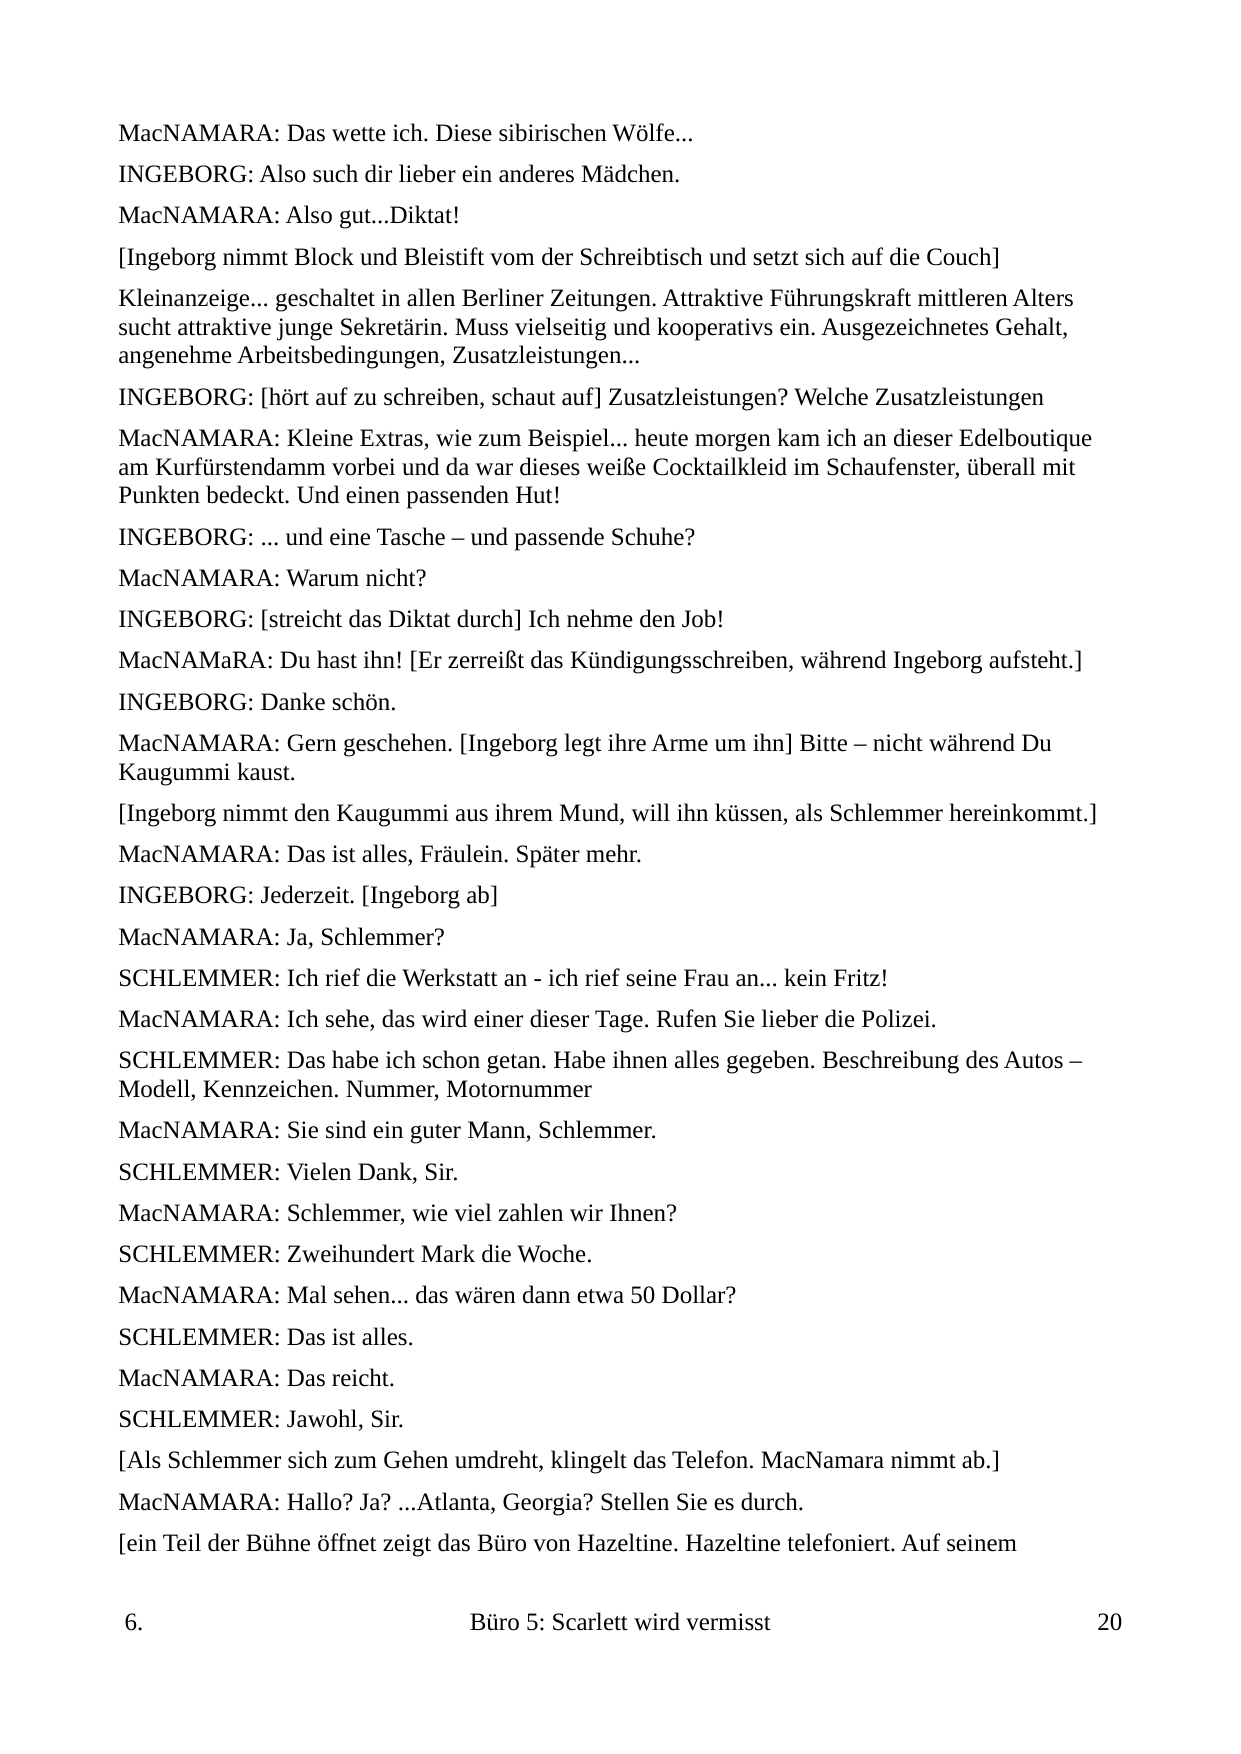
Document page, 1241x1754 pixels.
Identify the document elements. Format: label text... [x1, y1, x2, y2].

text INGEBORG: [hört auf zu schreiben, schaut auf] Zusatzleistungen? Welche Zusatzleistungen [118, 382, 1122, 411]
text INGEBORG: Jederzeit. [Ingeborg ab] [118, 881, 1122, 909]
text MacNAMARA: Kleine Extras, wie zum Beispiel... heute morgen kam ich an dieser Edelboutique am Kurfürstendamm vorbei und da war dieses weiße Cocktailkleid im Schaufenster, überall mit Punkten bedeckt. Und einen passenden Hut! [118, 423, 1122, 509]
text SCHLEMMER: Ich rief die Werkstatt an - ich rief seine Frau an... kein Fritz! [118, 963, 1122, 992]
text [ein Teil der Bühne öffnet zeigt das Büro von Hazeltine. Hazeltine telefoniert. Auf seinem [118, 1528, 1122, 1557]
text MacNAMARA: Ich sehe, das wird einer dieser Tage. Rufen Sie lieber die Polizei. [118, 1004, 1122, 1033]
text MacNAMARA: Mal sehen... das wären dann etwa 50 Dollar? [118, 1281, 1122, 1309]
text MacNAMARA: Gern geschehen. [Ingeborg legt ihre Arme um ihn] Bitte – nicht während Du Kaugummi kaust. [118, 728, 1122, 786]
text MacNAMARA: Ja, Schlemmer? [118, 922, 1122, 951]
text MacNAMARA: Das ist alles, Fräulein. Später mehr. [118, 839, 1122, 868]
text INGEBORG: [streicht das Diktat durch] Ich nehme den Job! [118, 604, 1122, 633]
text INGEBORG: Also such dir lieber ein anderes Mädchen. [118, 159, 1122, 188]
text SCHLEMMER: Jawohl, Sir. [118, 1404, 1122, 1433]
text MacNAMARA: Sie sind ein guter Mann, Schlemmer. [118, 1116, 1122, 1144]
text INGEBORG: Danke schön. [118, 687, 1122, 716]
text MacNAMARA: Das wette ich. Diese sibirischen Wölfe... [118, 118, 1122, 147]
text SCHLEMMER: Das ist alles. [118, 1322, 1122, 1351]
text MacNAMARA: Schlemmer, wie viel zahlen wir Ihnen? [118, 1198, 1122, 1227]
text [Als Schlemmer sich zum Gehen umdreht, klingelt das Telefon. MacNamara nimmt ab.] [118, 1446, 1122, 1474]
text INGEBORG: ... und eine Tasche – und passende Schuhe? [118, 522, 1122, 551]
text MacNAMARA: Das reicht. [118, 1363, 1122, 1392]
text MacNAMaRA: Du hast ihn! [Er zerreißt das Kündigungsschreiben, während Ingeborg aufsteht.] [118, 646, 1122, 674]
text MacNAMARA: Hallo? Ja? ...Atlanta, Georgia? Stellen Sie es durch. [118, 1487, 1122, 1516]
text SCHLEMMER: Vielen Dank, Sir. [118, 1157, 1122, 1186]
text MacNAMARA: Also gut...Diktat! [118, 201, 1122, 229]
text SCHLEMMER: Das habe ich schon getan. Habe ihnen alles gegeben. Beschreibung des Autos – Modell, Kennzeichen. Nummer, Motornummer [118, 1046, 1122, 1103]
text [Ingeborg nimmt Block und Bleistift vom der Schreibtisch und setzt sich auf die Couch] [118, 242, 1122, 271]
text MacNAMARA: Warum nicht? [118, 563, 1122, 592]
text Kleinanzeige... geschaltet in allen Berliner Zeitungen. Attraktive Führungskraft mittleren Alters sucht attraktive junge Sekretärin. Muss vielseitig und kooperativs ein. Ausgezeichnetes Gehalt, angenehme Arbeitsbedingungen, Zusatzleistungen... [118, 283, 1122, 369]
text [Ingeborg nimmt den Kaugummi aus ihrem Mund, will ihn küssen, als Schlemmer hereinkommt.] [118, 798, 1122, 827]
text SCHLEMMER: Zweihundert Mark die Woche. [118, 1239, 1122, 1268]
